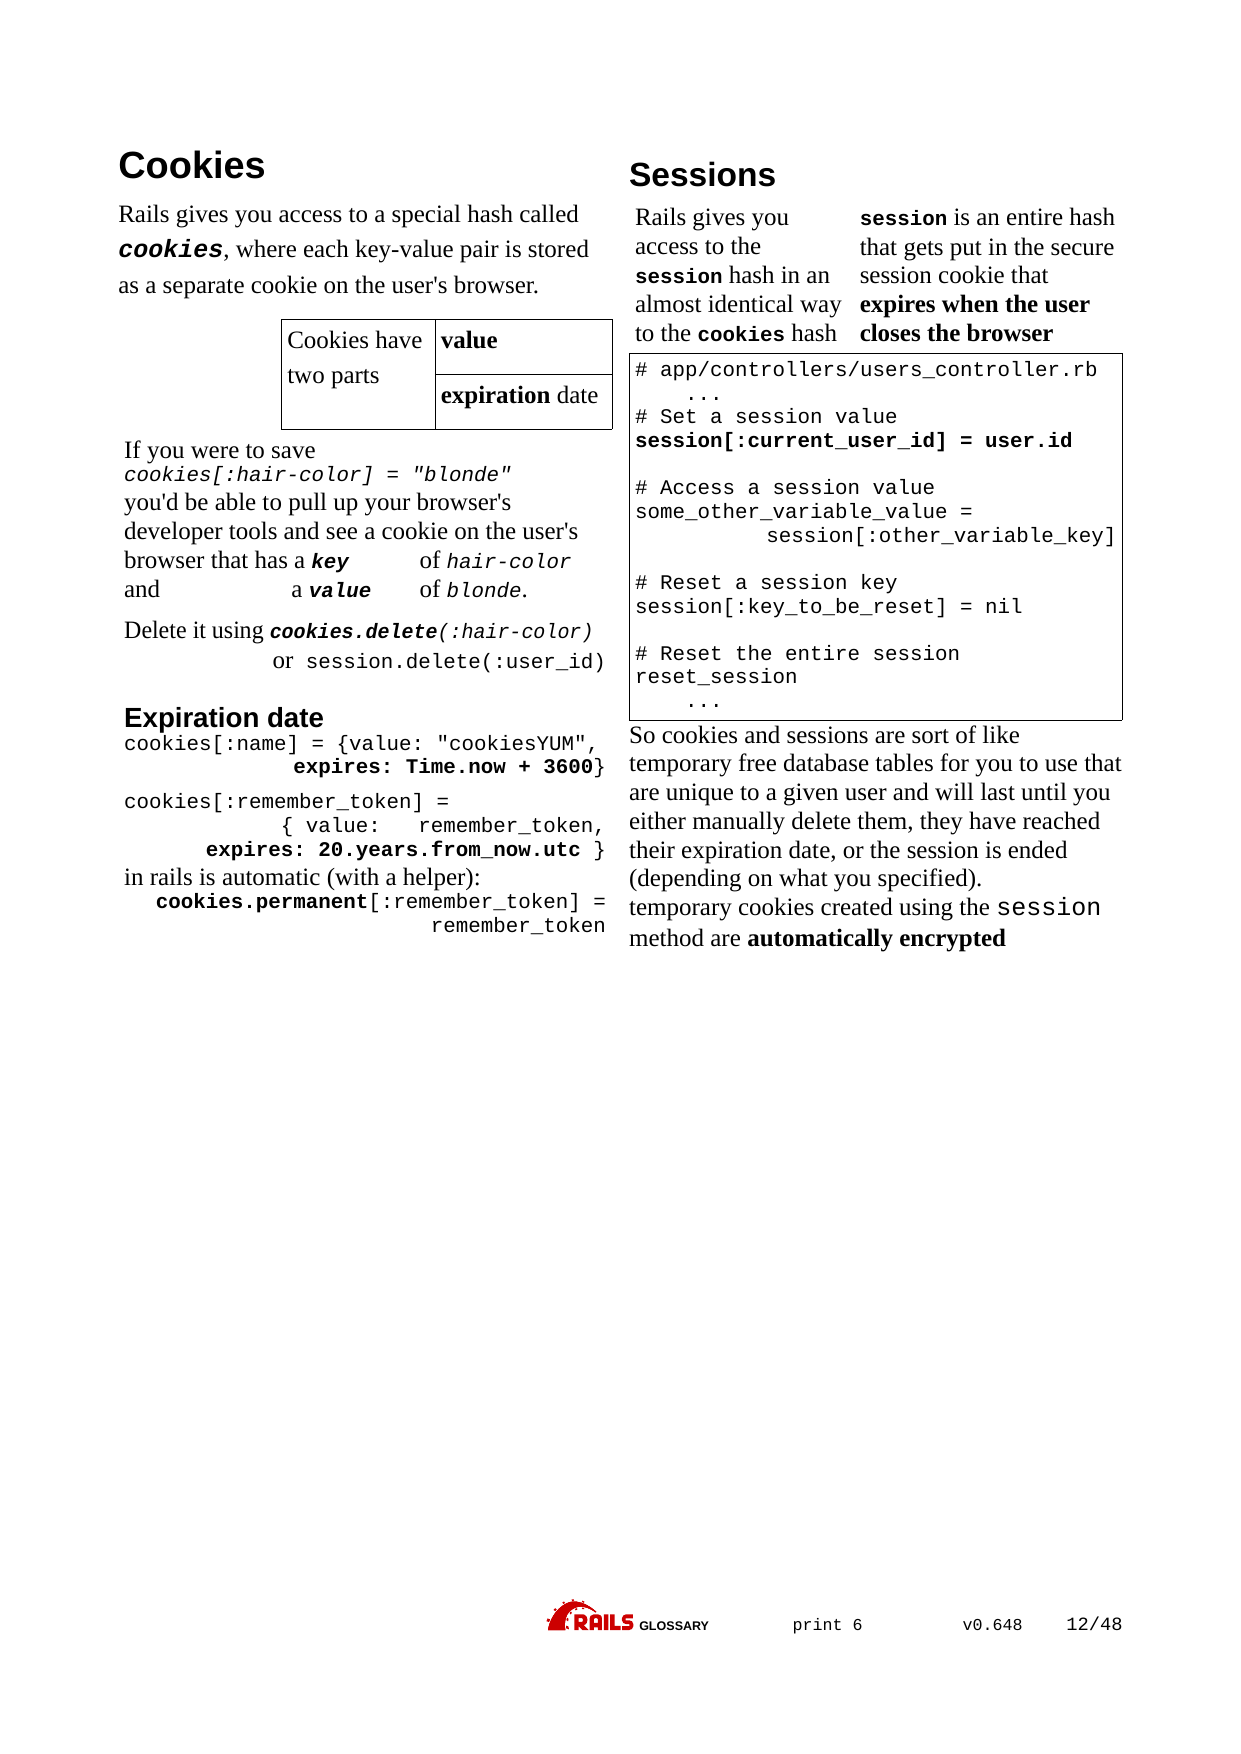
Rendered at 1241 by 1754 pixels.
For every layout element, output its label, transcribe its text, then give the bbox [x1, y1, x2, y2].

table_cell Delete it using cookies.delete(:hair-color) or session.delete(:user_id) [118, 610, 611, 680]
text So cookies and sessions are sort of like temporary free database tables for you to use that are unique to a given user and will last until you either manually delete them, they have reached their expiration date, or the session is ended (depending on what you specified). [629, 721, 1122, 892]
table_cell Expiration date cookies[:name] = {value: "cookiesYUM", expires: Time.now + 3600} [118, 680, 611, 786]
table_cell # app/controllers/users_controller.rb ... # Set a session value session[:current_user_id] = user.id # Access a session value some_other_variable_value = session[:other_variable_key] # Reset a session key session[:key_to_be_reset] = nil # Reset the entire session reset_session ... [630, 354, 1122, 719]
text Rails gives you access to a special hash called cookies, where each key-value pair is stored as a separate cookie on the user's browser. [118, 199, 611, 299]
table_header If you were to save cookies[:hair-color] = "blonde" you'd be able to pull up your browser's developer tools and see a cookie on the user's browser that has a key of hair-color and a value of blonde. [118, 429, 611, 610]
text temporary cookies created using the session method are automatically encrypted [629, 892, 1122, 952]
table_header session is an entire hash that gets put in the secure session cookie that expires when the user closes the browser [854, 196, 1122, 353]
table_header Rails gives you access to the session hash in an almost identical way to the cookies hash [629, 196, 854, 353]
subtitle Sessions [629, 155, 1122, 193]
subtitle Cookies [118, 143, 611, 187]
table_cell expiration date [436, 375, 612, 429]
table_header Cookies have two parts [282, 320, 435, 429]
table_cell cookies[:remember_token] = { value: remember_token, expires: 20.years.from_now.utc } in rails is automatic (with a helper): cookies.permanent[:remember_token] = remember_token [118, 786, 611, 944]
table_header value [436, 320, 612, 374]
